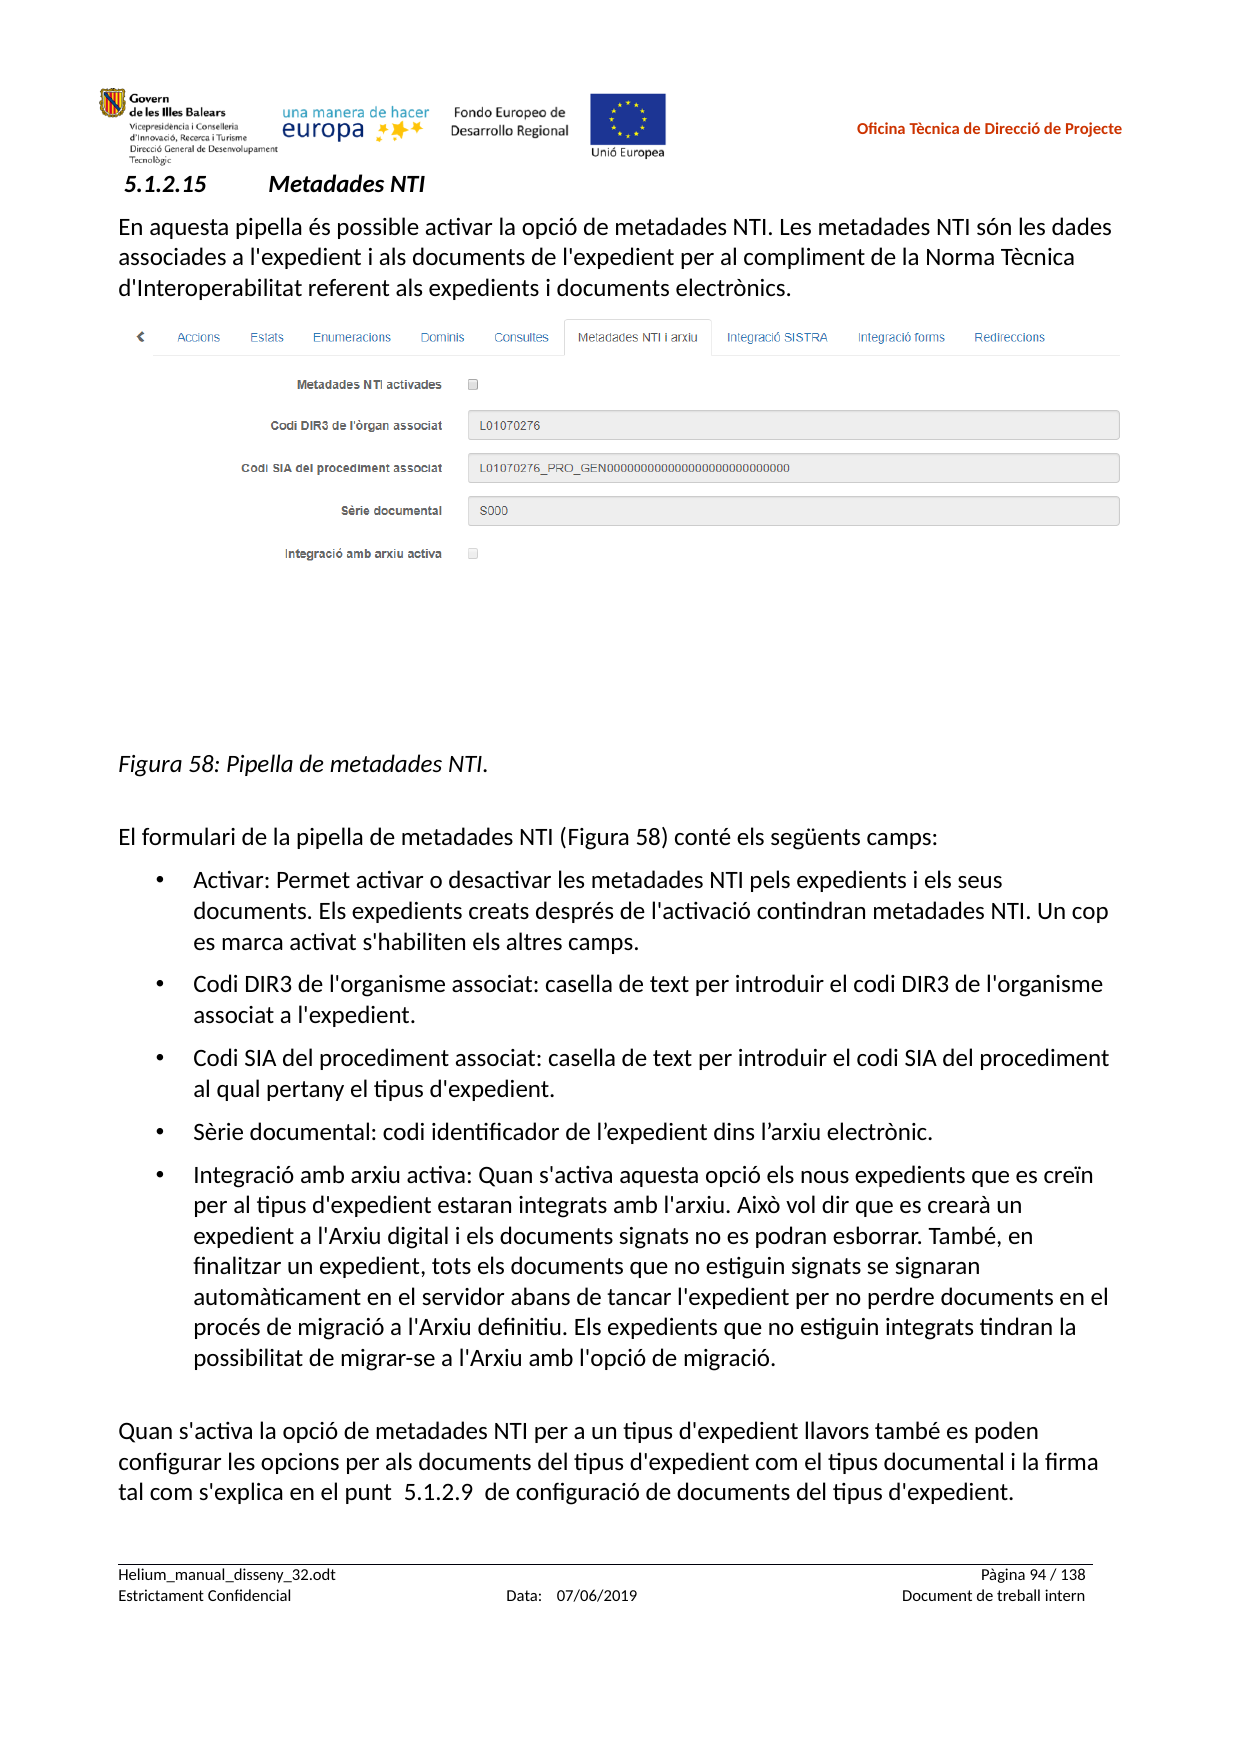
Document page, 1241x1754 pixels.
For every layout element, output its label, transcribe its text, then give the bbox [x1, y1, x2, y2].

text El formulari de la pipella de metadades NTI (Figura 58) conté els següents camps: [118, 822, 1122, 852]
picture [99, 87, 668, 166]
picture [118, 314, 1123, 718]
text En aquesta pipella és possible activar la opció de metadades NTI. Les metadades NTI són les dades associades a l'expedient i als documents de l'expedient per al compliment de la Norma Tècnica d'Interoperabilitat referent als expedients i documents electrònics. [118, 211, 1122, 302]
subtitle Metadades NTI [118, 168, 1122, 198]
text Quan s'activa la opció de metadades NTI per a un tipus d'expedient llavors també es poden configurar les opcions per als documents del tipus d'expedient com el tipus documental i la firma tal com s'explica en el punt 5.1.2.9 de configuració de documents del tipus d'expedient. [118, 1415, 1122, 1507]
text Figura 58: Pipella de metadades NTI. [118, 718, 1122, 778]
list Sèrie documental: codi identificador de l’expedient dins l’arxiu electrònic. [156, 1116, 1122, 1146]
list Activar: Permet activar o desactivar les metadades NTI pels expedients i els seus documents. Els expedients creats després de l'activació contindran metadades NTI. Un cop es marca activat s'habiliten els altres camps. [156, 864, 1122, 956]
list Codi SIA del procediment associat: casella de text per introduir el codi SIA del procediment al qual pertany el tipus d'expedient. [156, 1042, 1122, 1103]
list Codi DIR3 de l'organisme associat: casella de text per introduir el codi DIR3 de l'organisme associat a l'expedient. [156, 969, 1122, 1030]
list Integració amb arxiu activa: Quan s'activa aquesta opció els nous expedients que es creïn per al tipus d'expedient estaran integrats amb l'arxiu. Això vol dir que es crearà un expedient a l'Arxiu digital i els documents signats no es podran esborrar. També, en finalitzar un expedient, tots els documents que no estiguin signats se signaran automàticament en el servidor abans de tancar l'expedient per no perdre documents en el procés de migració a l'Arxiu definitiu. Els expedients que no estiguin integrats tindran la possibilitat de migrar-se a l'Arxiu amb l'opció de migració. [156, 1159, 1122, 1372]
